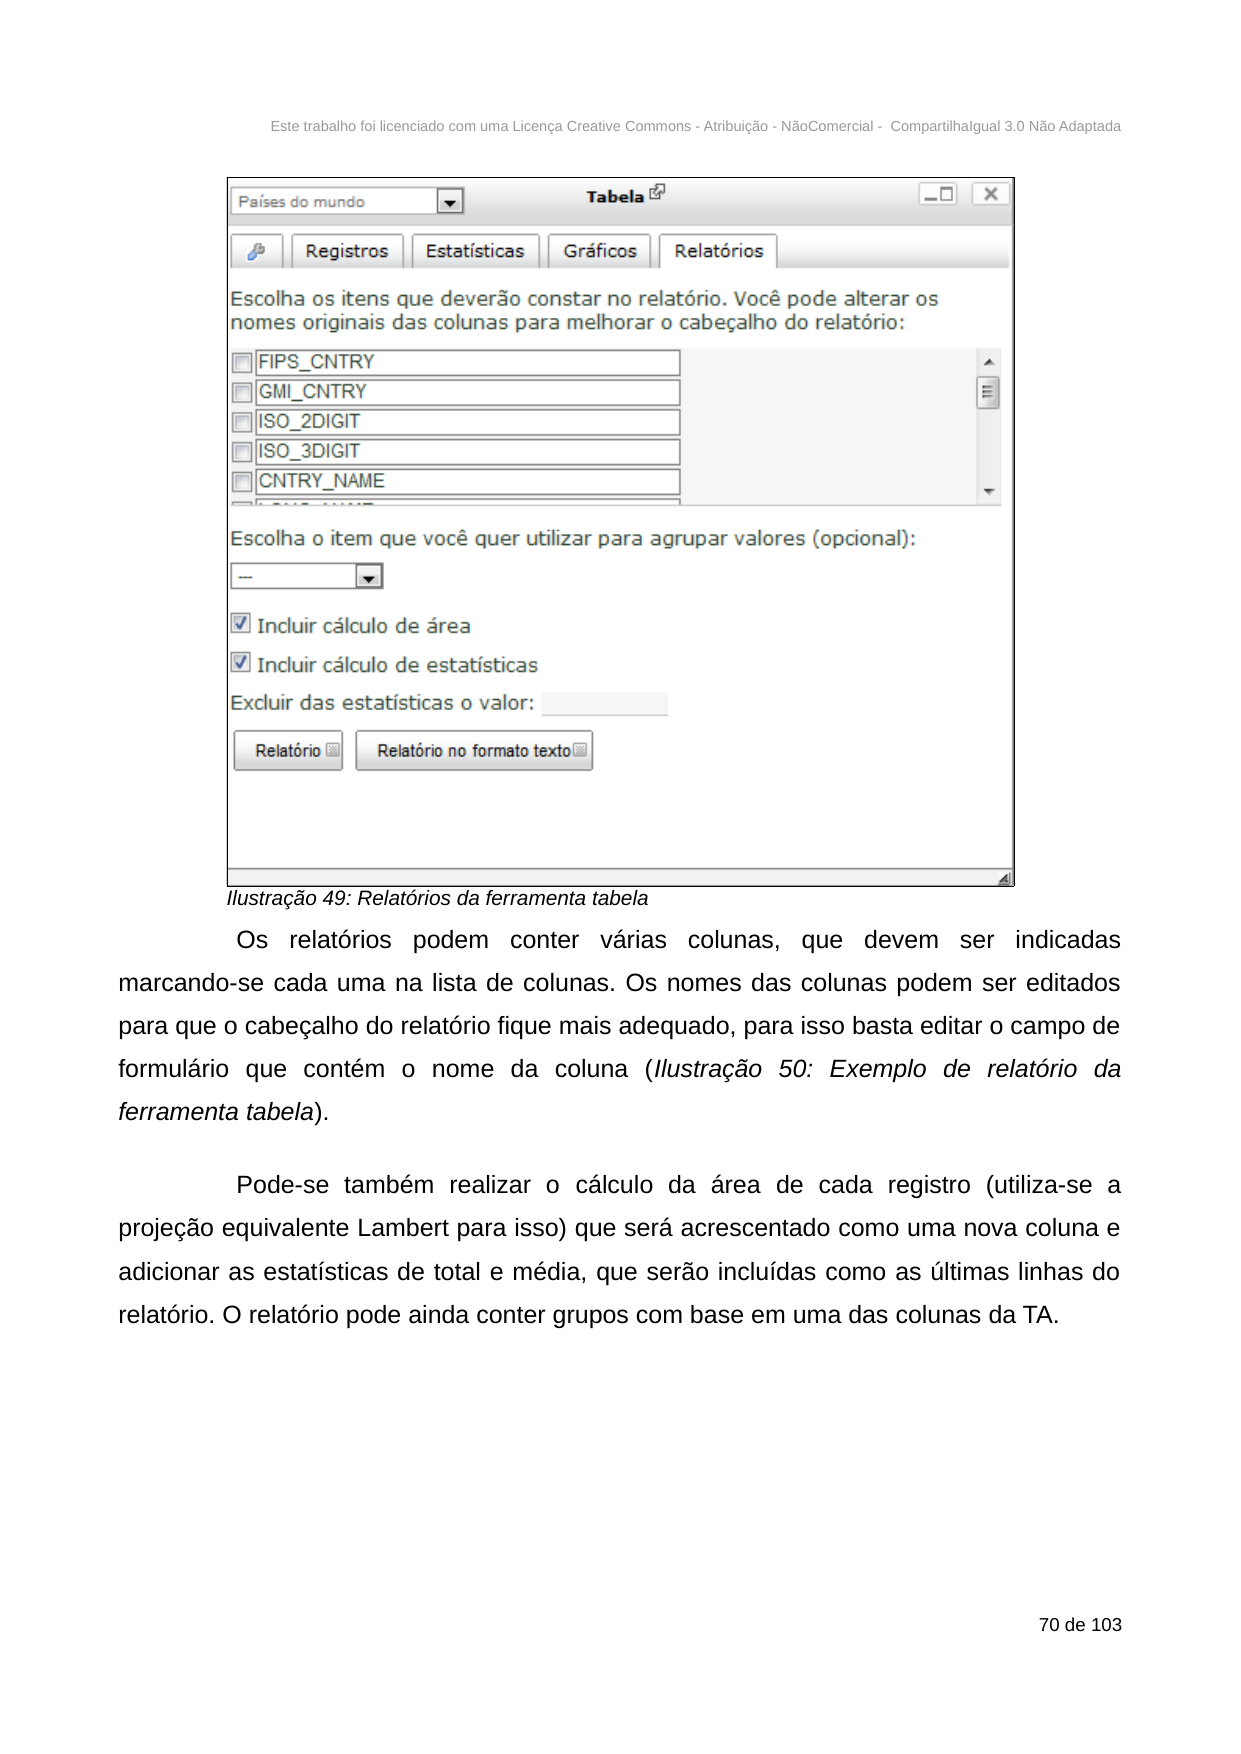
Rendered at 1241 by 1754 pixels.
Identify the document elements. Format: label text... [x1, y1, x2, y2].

text Pode-se também realizar o cálculo da área de cada registro (utiliza-se a projeção equivalente Lambert para isso) que será acrescentado como uma nova coluna e adicionar as estatísticas de total e média, que serão incluídas como as últimas linhas do relatório. O relatório pode ainda conter grupos com base em uma das colunas da TA. [118, 1170, 1122, 1328]
text Os relatórios podem conter várias colunas, que devem ser indicadas marcando-se cada uma na lista de colunas. Os nomes das colunas podem ser editados para que o cabeçalho do relatório fique mais adequado, para isso basta editar o campo de formulário que contém o nome da coluna (Ilustração 50: Exemplo de relatório da ferramenta tabela). [118, 164, 1122, 1126]
text Ilustração 49: Relatórios da ferramenta tabela [226, 887, 1014, 910]
picture [228, 178, 1014, 886]
